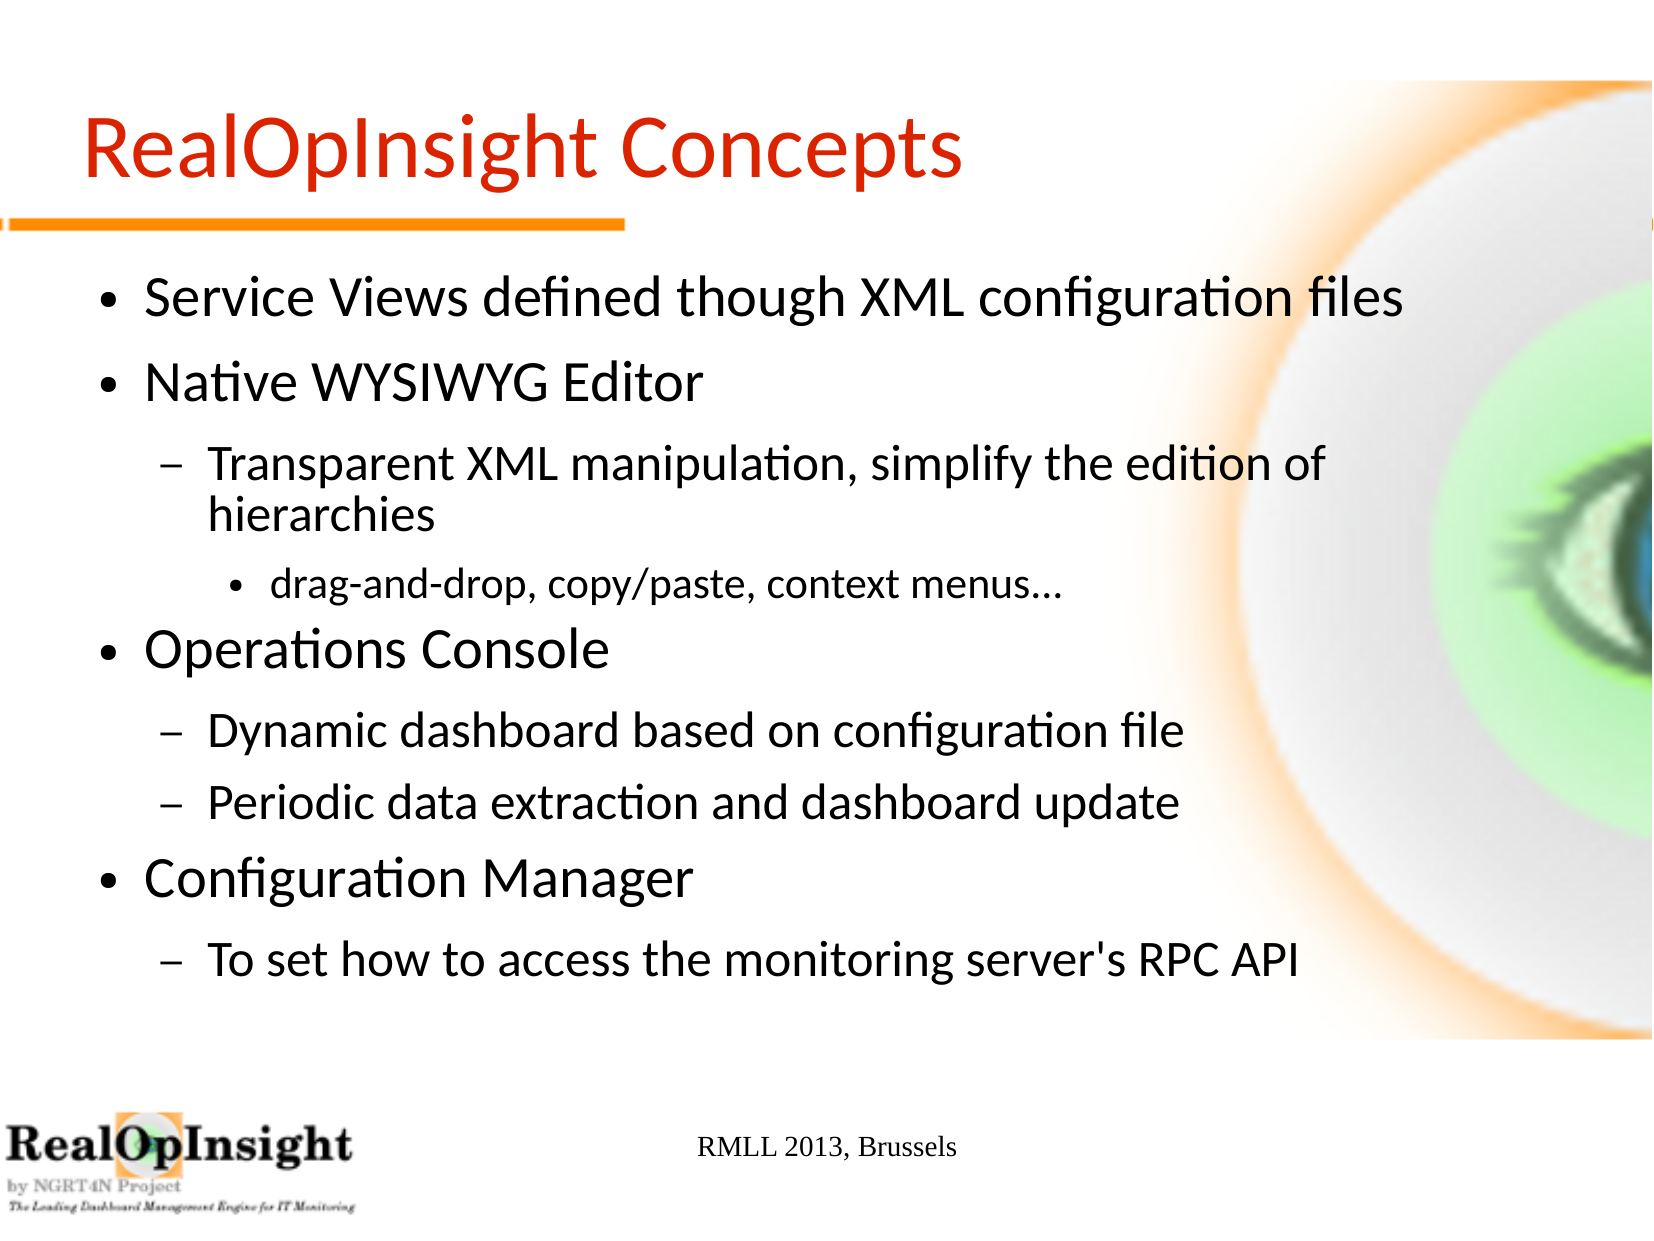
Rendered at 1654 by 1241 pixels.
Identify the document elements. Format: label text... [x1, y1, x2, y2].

title RealOpInsight Concepts [82, 73, 1547, 237]
picture [0, 0, 1654, 1241]
list Service Views defined though XML configuration files Native WYSIWYG Editor Transparent XML manipulation, simplify the edition of hierarchies drag-and-drop, copy/paste, context menus... Operations Console Dynamic dashboard based on configuration file Periodic data extraction and dashboard update Configuration Manager To set how to access the monitoring server's RPC API [82, 272, 1538, 993]
